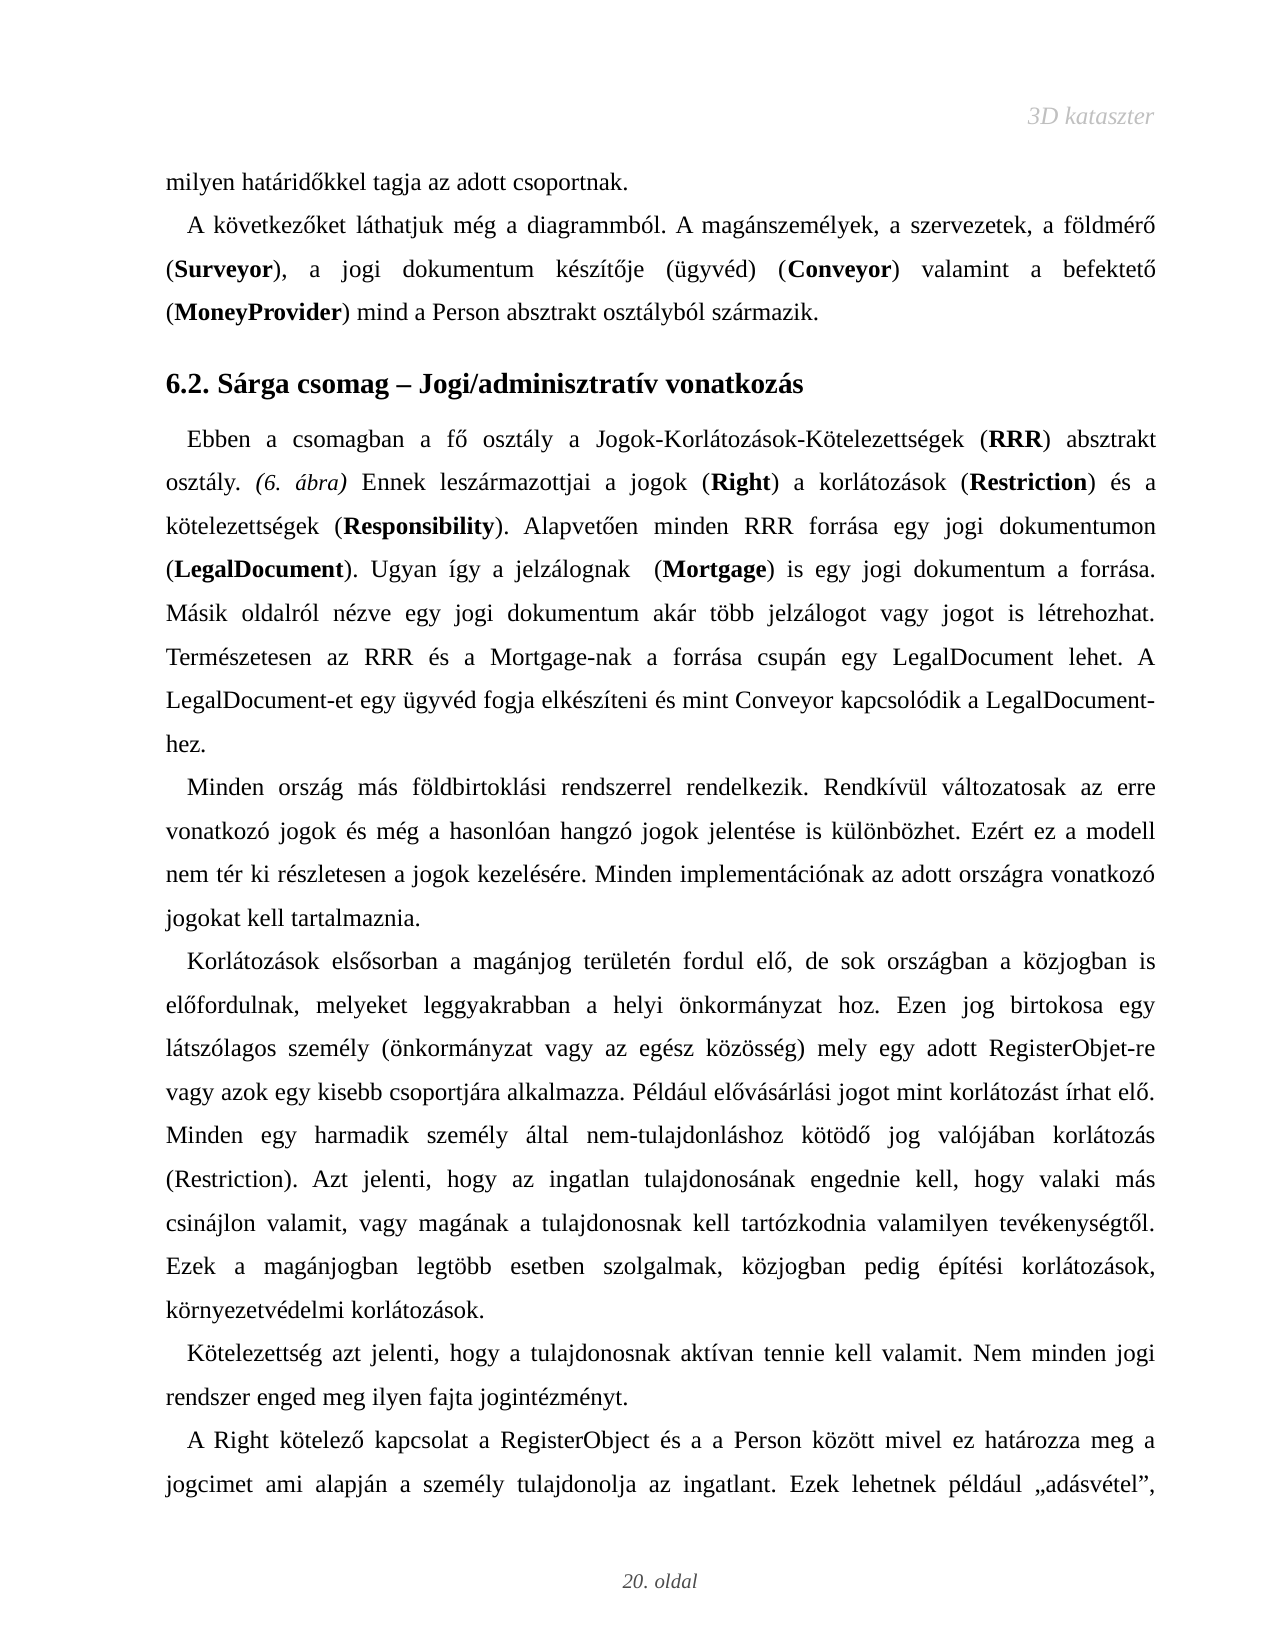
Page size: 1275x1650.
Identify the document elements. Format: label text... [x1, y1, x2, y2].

text Kötelezettség azt jelenti, hogy a tulajdonosnak aktívan tennie kell valamit. Nem minden jogi rendszer enged meg ilyen fajta jogintézményt. [166, 1338, 1156, 1411]
text Minden ország más földbirtoklási rendszerrel rendelkezik. Rendkívül változatosak az erre vonatkozó jogok és még a hasonlóan hangzó jogok jelentése is különbözhet. Ezért ez a modell nem tér ki részletesen a jogok kezelésére. Minden implementációnak az adott országra vonatkozó jogokat kell tartalmaznia. [166, 772, 1156, 932]
text milyen határidőkkel tagja az adott csoportnak. [166, 167, 1156, 196]
text Ebben a csomagban a fő osztály a Jogok-Korlátozások-Kötelezettségek (RRR) absztrakt osztály. (6. ábra) Ennek leszármazottjai a jogok (Right) a korlátozások (Restriction) és a kötelezettségek (Responsibility). Alapvetően minden RRR forrása egy jogi dokumentumon (LegalDocument). Ugyan így a jelzálognak (Mortgage) is egy jogi dokumentum a forrása. Másik oldalról nézve egy jogi dokumentum akár több jelzálogot vagy jogot is létrehozhat. Természetesen az RRR és a Mortgage-nak a forrása csupán egy LegalDocument lehet. A LegalDocument-et egy ügyvéd fogja elkészíteni és mint Conveyor kapcsolódik a LegalDocument-hez. [166, 424, 1156, 758]
subtitle Sárga csomag – Jogi/adminisztratív vonatkozás [166, 366, 1156, 400]
text Korlátozások elsősorban a magánjog területén fordul elő, de sok országban a közjogban is előfordulnak, melyeket leggyakrabban a helyi önkormányzat hoz. Ezen jog birtokosa egy látszólagos személy (önkormányzat vagy az egész közösség) mely egy adott RegisterObjet-re vagy azok egy kisebb csoportjára alkalmazza. Például elővásárlási jogot mint korlátozást írhat elő. Minden egy harmadik személy által nem-tulajdonláshoz kötödő jog valójában korlátozás (Restriction). Azt jelenti, hogy az ingatlan tulajdonosának engednie kell, hogy valaki más csinájlon valamit, vagy magának a tulajdonosnak kell tartózkodnia valamilyen tevékenységtől. Ezek a magánjogban legtöbb esetben szolgalmak, közjogban pedig építési korlátozások, környezetvédelmi korlátozások. [166, 946, 1156, 1324]
text A következőket láthatjuk még a diagrammból. A magánszemélyek, a szervezetek, a földmérő (Surveyor), a jogi dokumentum készítője (ügyvéd) (Conveyor) valamint a befektető (MoneyProvider) mind a Person absztrakt osztályból származik. [166, 210, 1156, 326]
text A Right kötelező kapcsolat a RegisterObject és a a Person között mivel ez határozza meg a jogcimet ami alapján a személy tulajdonolja az ingatlant. Ezek lehetnek például „adásvétel”, [166, 1425, 1156, 1498]
